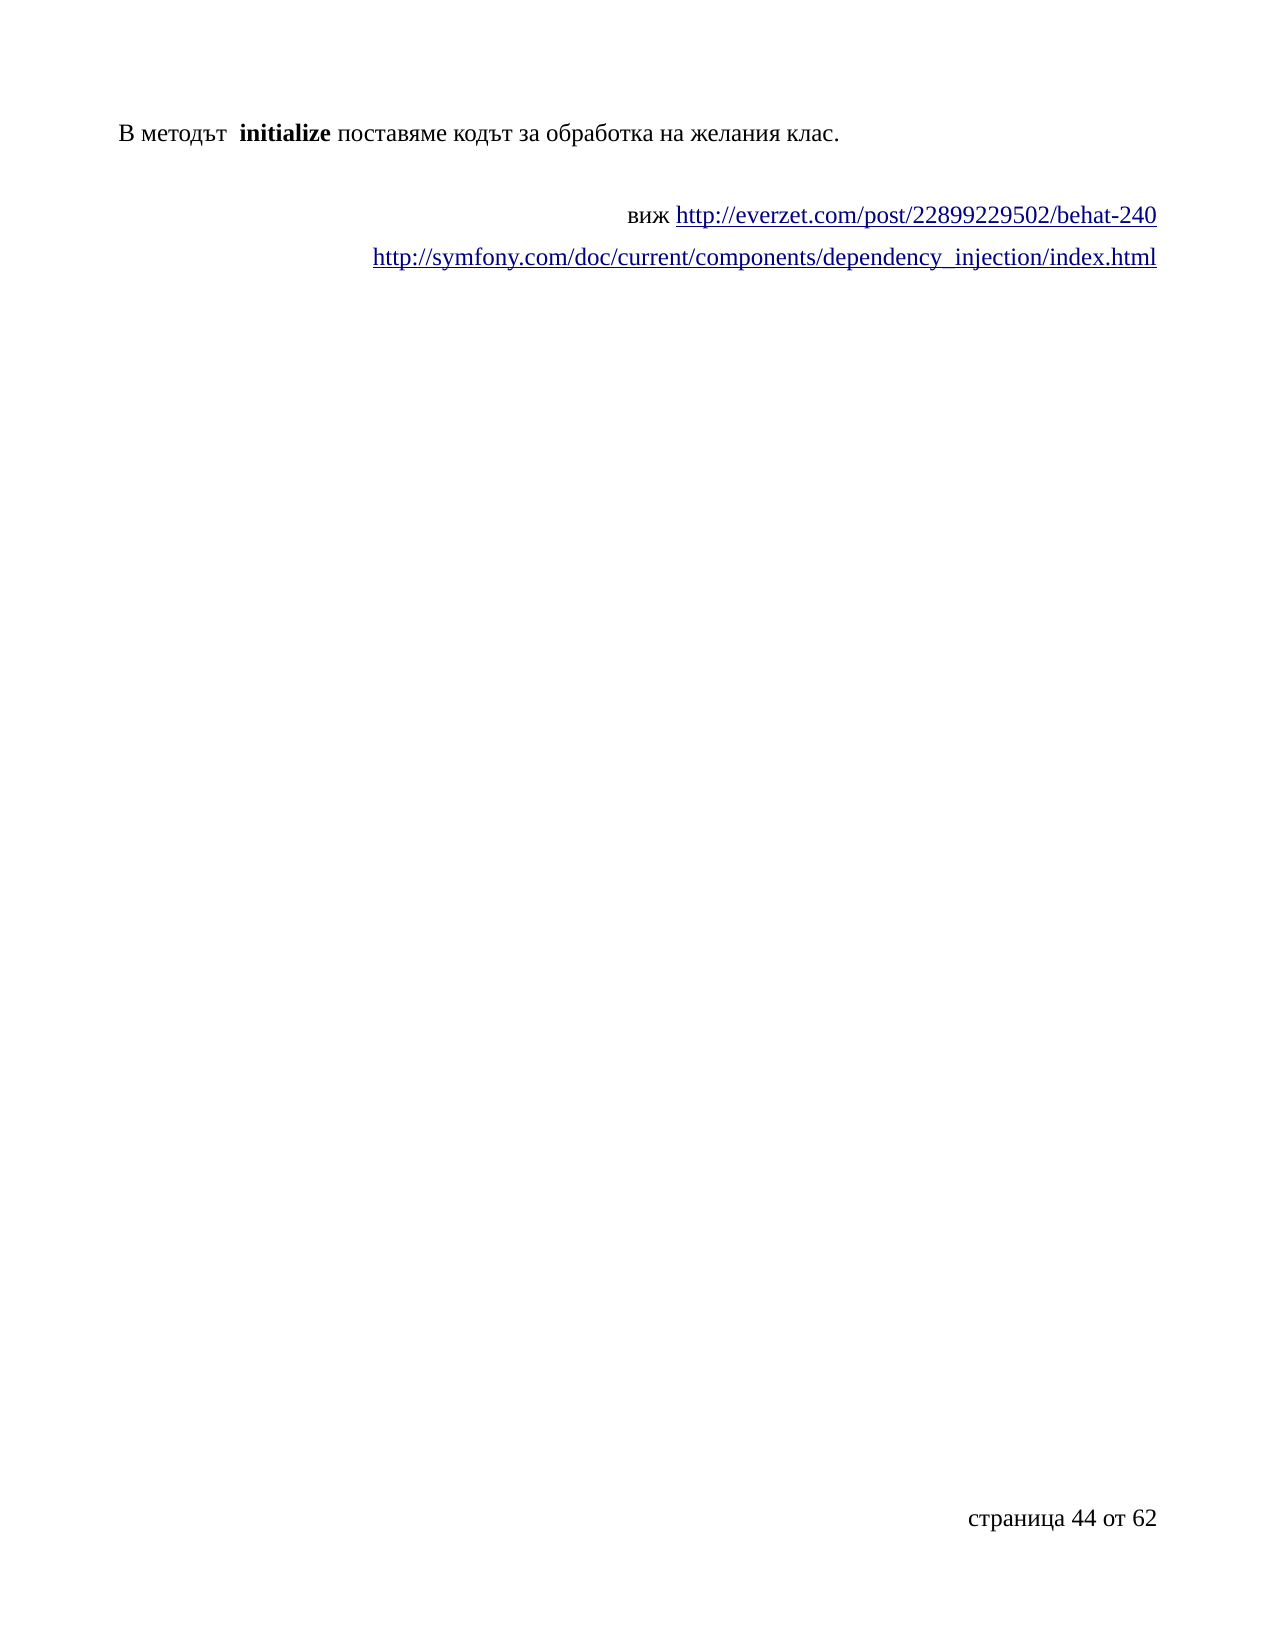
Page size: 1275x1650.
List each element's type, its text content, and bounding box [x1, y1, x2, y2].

text виж http://everzet.com/post/22899229502/behat-240 [118, 201, 1157, 229]
text http://symfony.com/doc/current/components/dependency_injection/index.html [118, 242, 1157, 271]
text В методът initialize поставяме кодът за обработка на желания клас. [118, 118, 1157, 147]
